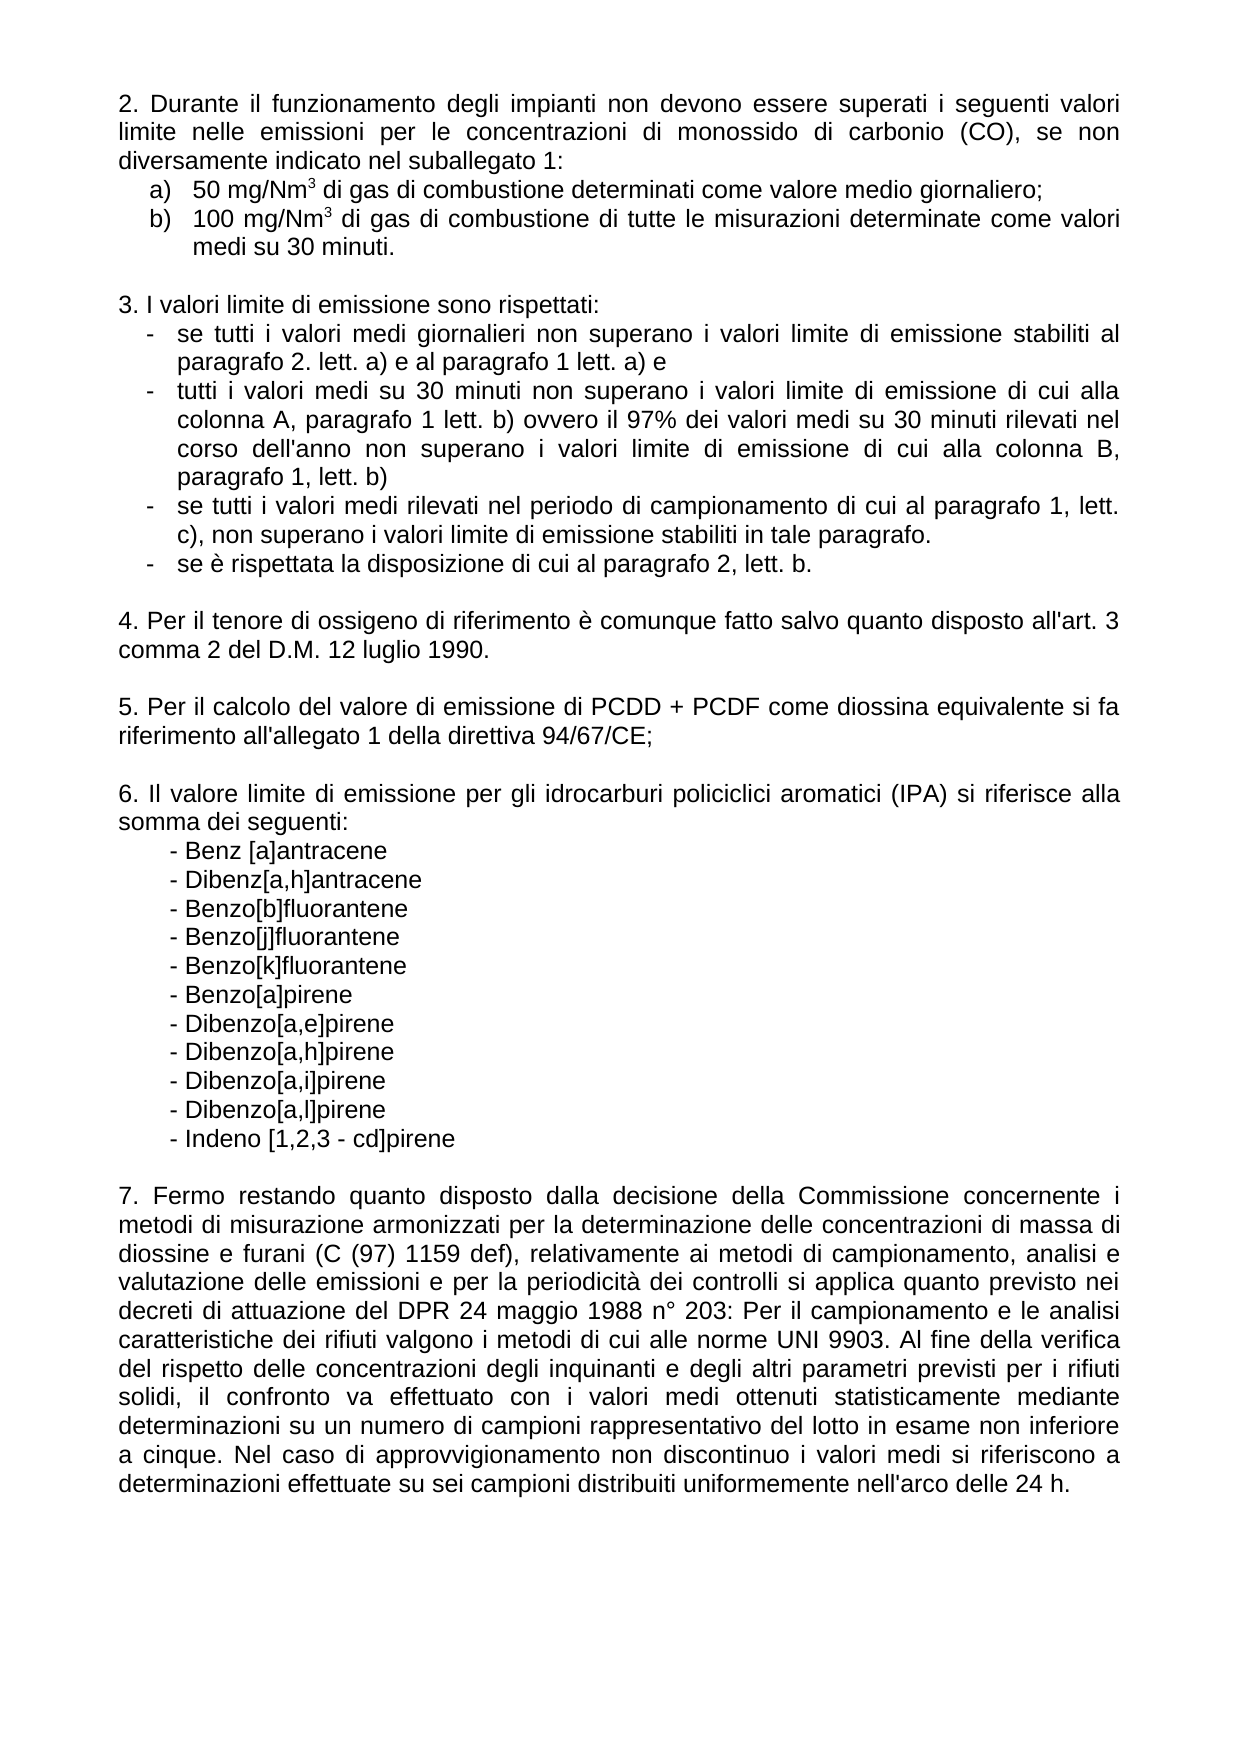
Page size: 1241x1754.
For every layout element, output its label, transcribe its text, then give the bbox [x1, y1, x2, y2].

text 3. I valori limite di emissione sono rispettati: [118, 290, 1122, 319]
text - Benzo[a]pirene [162, 980, 1122, 1009]
text - Dibenzo[a,h]pirene [162, 1037, 1122, 1066]
text - se è rispettata la disposizione di cui al paragrafo 2, lett. b. [146, 549, 1122, 577]
text - Dibenz[a,h]antracene [162, 865, 1122, 894]
text 7. Fermo restando quanto disposto dalla decisione della Commissione concernente i metodi di misurazione armonizzati per la determinazione delle concentrazioni di massa di diossine e furani (C (97) 1159 def), relativamente ai metodi di campionamento, analisi e valutazione delle emissioni e per la periodicità dei controlli si applica quanto previsto nei decreti di attuazione del DPR 24 maggio 1988 n° 203: Per il campionamento e le analisi caratteristiche dei rifiuti valgono i metodi di cui alle norme UNI 9903. Al fine della verifica del rispetto delle concentrazioni degli inquinanti e degli altri parametri previsti per i rifiuti solidi, il confronto va effettuato con i valori medi ottenuti statisticamente mediante determinazioni su un numero di campioni rappresentativo del lotto in esame non inferiore a cinque. Nel caso di approvvigionamento non discontinuo i valori medi si riferiscono a determinazioni effettuate su sei campioni distribuiti uniformemente nell'arco delle 24 h. [118, 1181, 1122, 1497]
text 6. Il valore limite di emissione per gli idrocarburi policiclici aromatici (IPA) si riferisce alla somma dei seguenti: [118, 779, 1122, 836]
text - se tutti i valori medi rilevati nel periodo di campionamento di cui al paragrafo 1, lett. c), non superano i valori limite di emissione stabiliti in tale paragrafo. [146, 491, 1122, 549]
text - Benz [a]antracene [162, 836, 1122, 865]
text - Benzo[k]fluorantene [162, 951, 1122, 980]
text 2. Durante il funzionamento degli impianti non devono essere superati i seguenti valori limite nelle emissioni per le concentrazioni di monossido di carbonio (CO), se non diversamente indicato nel suballegato 1: [118, 89, 1122, 175]
text - Indeno [1,2,3 - cd]pirene [162, 1124, 1122, 1152]
text b) 100 mg/Nm3 di gas di combustione di tutte le misurazioni determinate come valori medi su 30 minuti. [149, 204, 1122, 261]
text - tutti i valori medi su 30 minuti non superano i valori limite di emissione di cui alla colonna A, paragrafo 1 lett. b) ovvero il 97% dei valori medi su 30 minuti rilevati nel corso dell'anno non superano i valori limite di emissione di cui alla colonna B, paragrafo 1, lett. b) [146, 376, 1122, 491]
text 4. Per il tenore di ossigeno di riferimento è comunque fatto salvo quanto disposto all'art. 3 comma 2 del D.M. 12 luglio 1990. [118, 606, 1122, 664]
text - Dibenzo[a,e]pirene [162, 1009, 1122, 1037]
text - se tutti i valori medi giornalieri non superano i valori limite di emissione stabiliti al paragrafo 2. lett. a) e al paragrafo 1 lett. a) e [146, 319, 1122, 376]
text a) 50 mg/Nm3 di gas di combustione determinati come valore medio giornaliero; [149, 175, 1122, 204]
text - Benzo[j]fluorantene [162, 922, 1122, 951]
text - Dibenzo[a,i]pirene [162, 1066, 1122, 1095]
text - Dibenzo[a,l]pirene [162, 1095, 1122, 1124]
text 5. Per il calcolo del valore di emissione di PCDD + PCDF come diossina equivalente si fa riferimento all'allegato 1 della direttiva 94/67/CE; [118, 692, 1122, 750]
text - Benzo[b]fluorantene [162, 894, 1122, 922]
